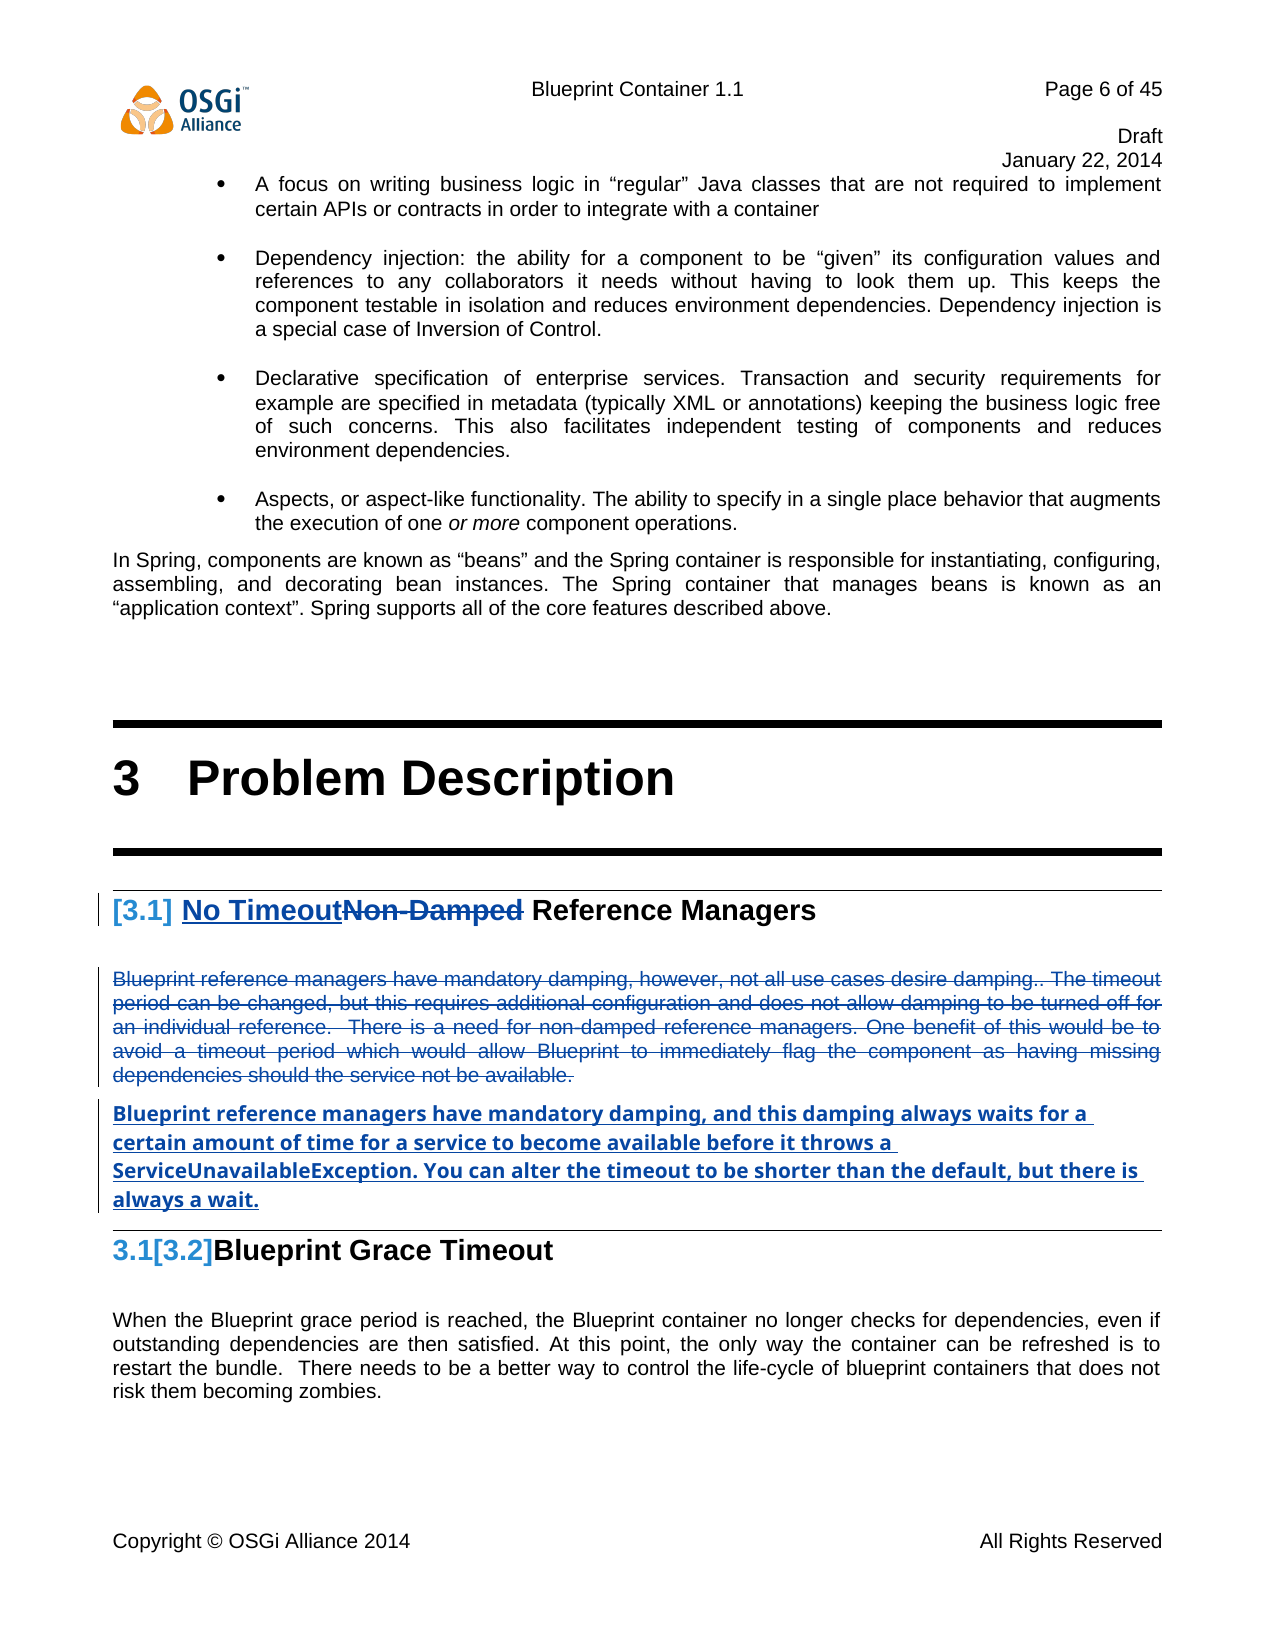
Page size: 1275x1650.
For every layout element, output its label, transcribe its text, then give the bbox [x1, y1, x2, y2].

subtitle No Timeout Reference Managers [112, 891, 1162, 926]
list A focus on writing business logic in “regular” Java classes that are not required to implement certain APIs or contracts in order to integrate with a container [217, 172, 1162, 220]
list Declarative specification of enterprise services. Transaction and security requirements for example are specified in metadata (typically XML or annotations) keeping the business logic free of such concerns. This also facilitates independent testing of components and reduces environment dependencies. [217, 366, 1162, 462]
list Dependency injection: the ability for a component to be “given” its configuration values and references to any collaborators it needs without having to look them up. This keeps the component testable in isolation and reduces environment dependencies. Dependency injection is a special case of Inversion of Control. [217, 245, 1162, 341]
subtitle Problem Description [112, 721, 1162, 856]
picture [113, 78, 257, 142]
text In Spring, components are known as “beans” and the Spring container is responsible for instantiating, configuring, assembling, and decorating bean instances. The Spring container that manages beans is known as an “application context”. Spring supports all of the core features described above. [112, 548, 1162, 619]
text When the Blueprint grace period is reached, the Blueprint container no longer checks for dependencies, even if outstanding dependencies are then satisfied. At this point, the only way the container can be refreshed is to restart the bundle. There needs to be a better way to control the life-cycle of blueprint containers that does not risk them becoming zombies. [112, 1307, 1162, 1403]
text Blueprint reference managers have mandatory damping, and this damping always waits for a certain amount of time for a service to become available before it throws a ServiceUnavailableException. You can alter the timeout to be shorter than the default, but there is always a wait. [112, 1099, 1162, 1213]
subtitle Blueprint Grace Timeout [112, 1231, 1162, 1267]
list Aspects, or aspect-like functionality. The ability to specify in a single place behavior that augments the execution of one or more component operations. [217, 487, 1162, 535]
